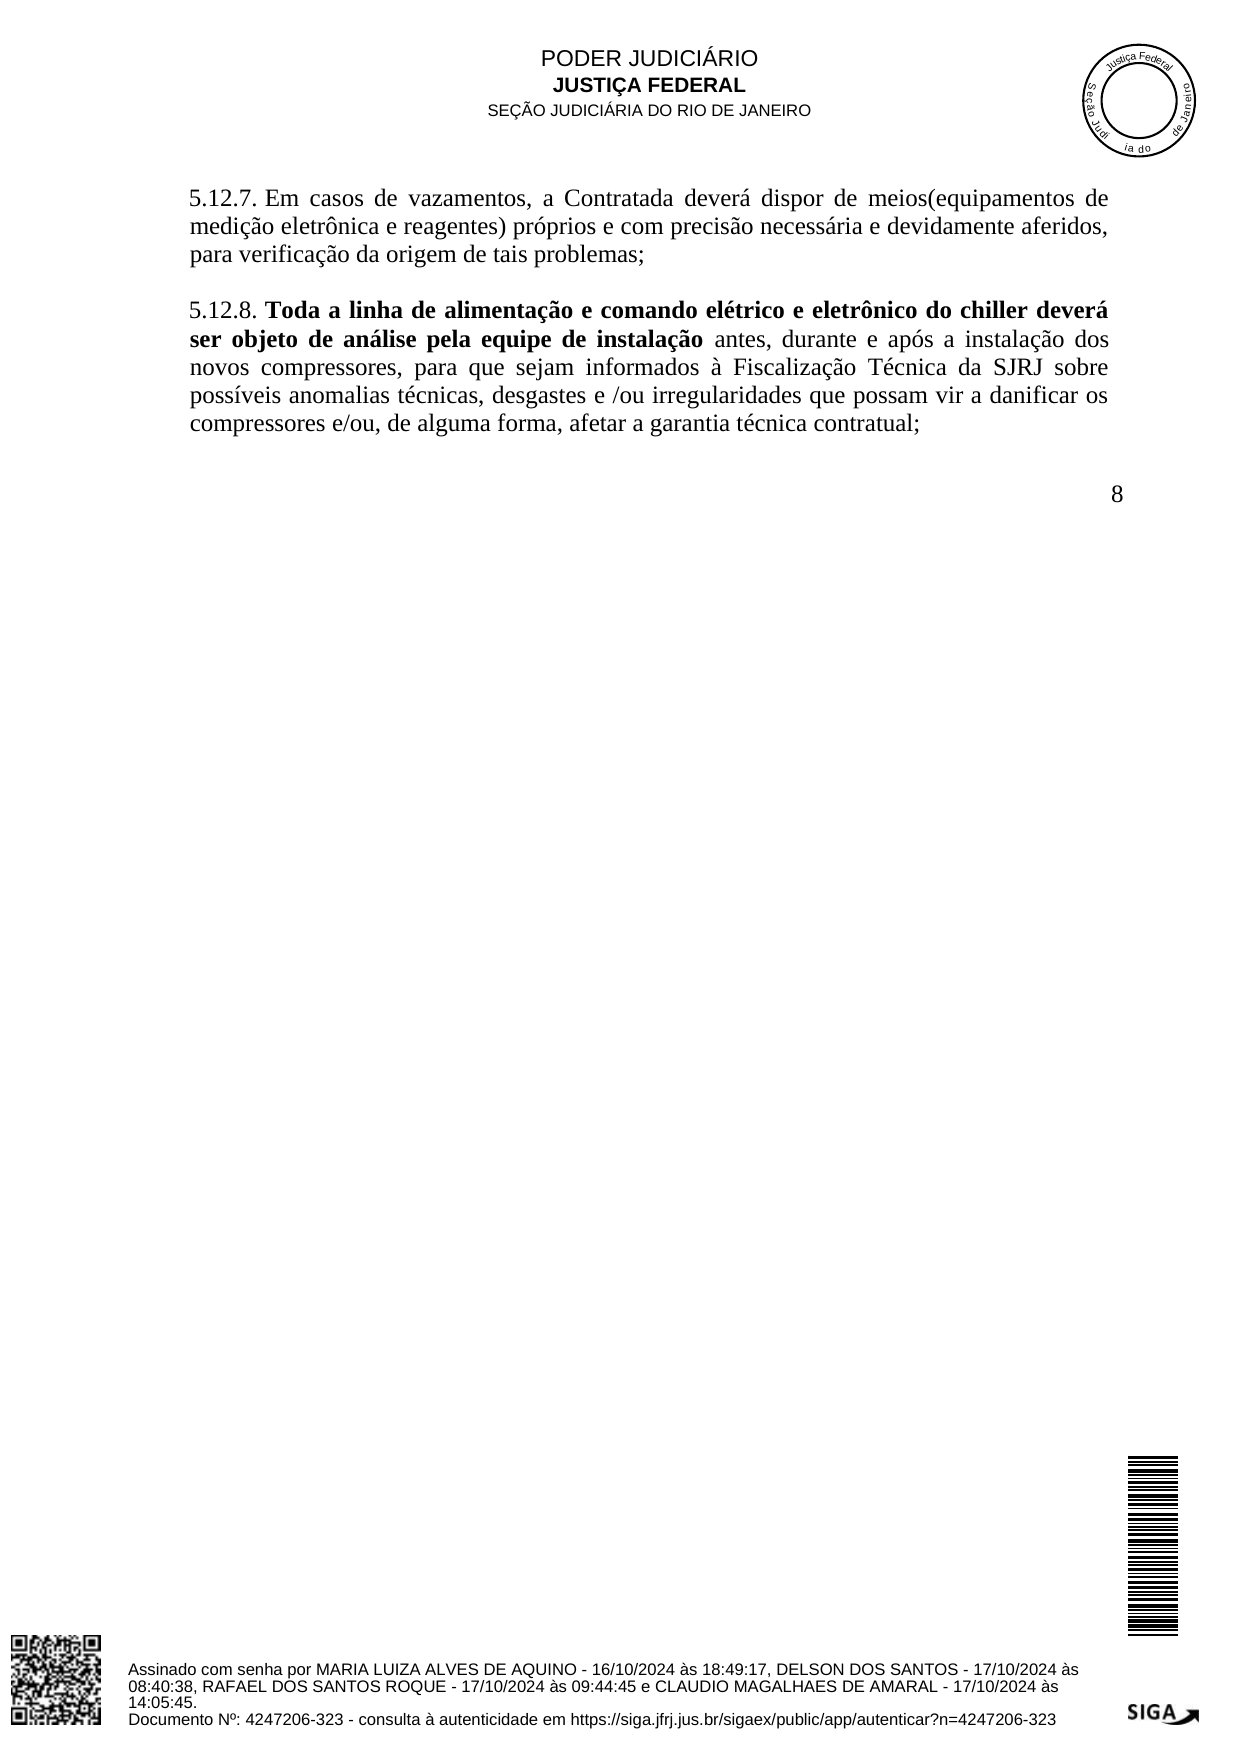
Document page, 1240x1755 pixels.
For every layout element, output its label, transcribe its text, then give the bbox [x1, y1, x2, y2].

list Toda a linha de alimentação e comando elétrico e eletrônico do chiller deverá ser objeto de análise pela equipe de instalação antes, durante e após a instalação dos novos compressores, para que sejam informados à Fiscalização Técnica da SJRJ sobre possíveis anomalias técnicas, desgastes e /ou irregularidades que possam vir a danificar os compressores e/ou, de alguma forma, afetar a garantia técnica contratual; [188, 296, 1110, 437]
list Em casos de vazamentos, a Contratada deverá dispor de meios(equipamentos de medição eletrônica e reagentes) próprios e com precisão necessária e devidamente aferidos, para verificação da origem de tais problemas; [188, 183, 1110, 268]
text 8 [189, 479, 1123, 508]
